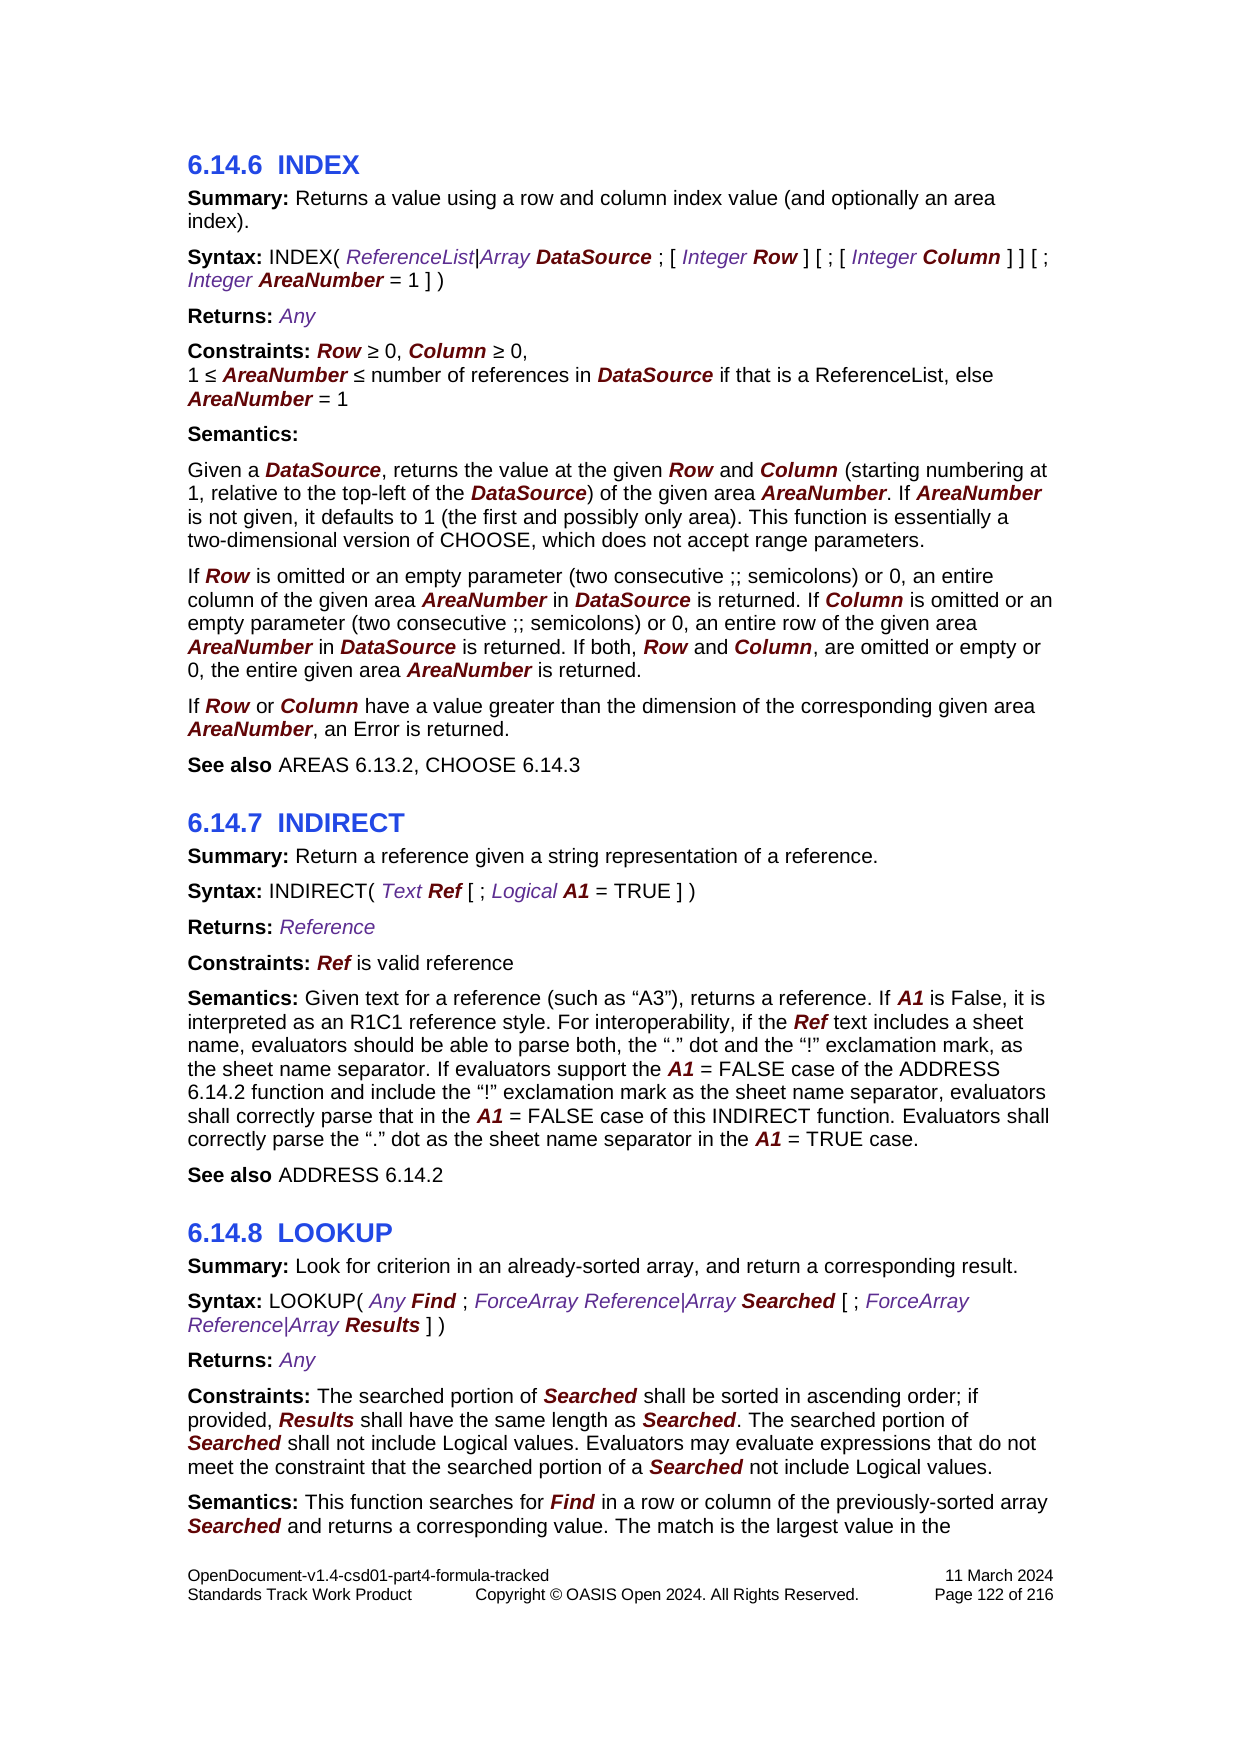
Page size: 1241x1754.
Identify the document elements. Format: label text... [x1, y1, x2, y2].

text Semantics: This function searches for Find in a row or column of the previously-sorted array Searched and returns a corresponding value. The match is the largest value in the [187, 1491, 1053, 1538]
text Semantics: [187, 423, 1053, 446]
text See also ADDRESS 6.14.2 [187, 1163, 1053, 1187]
text Constraints: The searched portion of Searched shall be sorted in ascending order; if provided, Results shall have the same length as Searched. The searched portion of Searched shall not include Logical values. Evaluators may evaluate expressions that do not meet the constraint that the searched portion of a Searched not include Logical values. [187, 1384, 1053, 1479]
subtitle INDEX [187, 150, 1053, 180]
text Given a DataSource, returns the value at the given Row and Column (starting numbering at 1, relative to the top-left of the DataSource) of the given area AreaNumber. If AreaNumber is not given, it defaults to 1 (the first and possibly only area). This function is essentially a two-dimensional version of CHOOSE, which does not accept range parameters. [187, 458, 1053, 552]
text Returns: Any [187, 304, 1053, 328]
text If Row or Column have a value greater than the dimension of the corresponding given area AreaNumber, an Error is returned. [187, 694, 1053, 741]
text Syntax: INDIRECT( Text Ref [ ; Logical A1 = TRUE ] ) [187, 880, 1053, 903]
text Semantics: Given text for a reference (such as “A3”), returns a reference. If A1 is False, it is interpreted as an R1C1 reference style. For interoperability, if the Ref text includes a sheet name, evaluators should be able to parse both, the “.” dot and the “!” exclamation mark, as the sheet name separator. If evaluators support the A1 = FALSE case of the ADDRESS 6.14.2 function and include the “!” exclamation mark as the sheet name separator, evaluators shall correctly parse that in the A1 = FALSE case of this INDIRECT function. Evaluators shall correctly parse the “.” dot as the sheet name separator in the A1 = TRUE case. [187, 987, 1053, 1151]
text Returns: Reference [187, 915, 1053, 939]
subtitle LOOKUP [187, 1218, 1053, 1248]
text Summary: Return a reference given a string representation of a reference. [187, 844, 1053, 868]
text Constraints: Ref is valid reference [187, 951, 1053, 974]
text Syntax: INDEX( ReferenceList|Array DataSource ; [ Integer Row ] [ ; [ Integer Column ] ] [ ; Integer AreaNumber = 1 ] ) [187, 245, 1053, 292]
text Constraints: Row ≥ 0, Column ≥ 0, 1 ≤ AreaNumber ≤ number of references in DataSource if that is a ReferenceList, else AreaNumber = 1 [187, 340, 1053, 411]
text Syntax: LOOKUP( Any Find ; ForceArray Reference|Array Searched [ ; ForceArray Reference|Array Results ] ) [187, 1290, 1053, 1337]
subtitle INDIRECT [187, 808, 1053, 838]
text Summary: Returns a value using a row and column index value (and optionally an area index). [187, 186, 1053, 233]
text Summary: Look for criterion in an already-sorted array, and return a corresponding result. [187, 1254, 1053, 1278]
text Returns: Any [187, 1349, 1053, 1372]
text See also AREAS 6.13.2, CHOOSE 6.14.3 [187, 753, 1053, 777]
text If Row is omitted or an empty parameter (two consecutive ;; semicolons) or 0, an entire column of the given area AreaNumber in DataSource is returned. If Column is omitted or an empty parameter (two consecutive ;; semicolons) or 0, an entire row of the given area AreaNumber in DataSource is returned. If both, Row and Column, are omitted or empty or 0, the entire given area AreaNumber is returned. [187, 564, 1053, 682]
